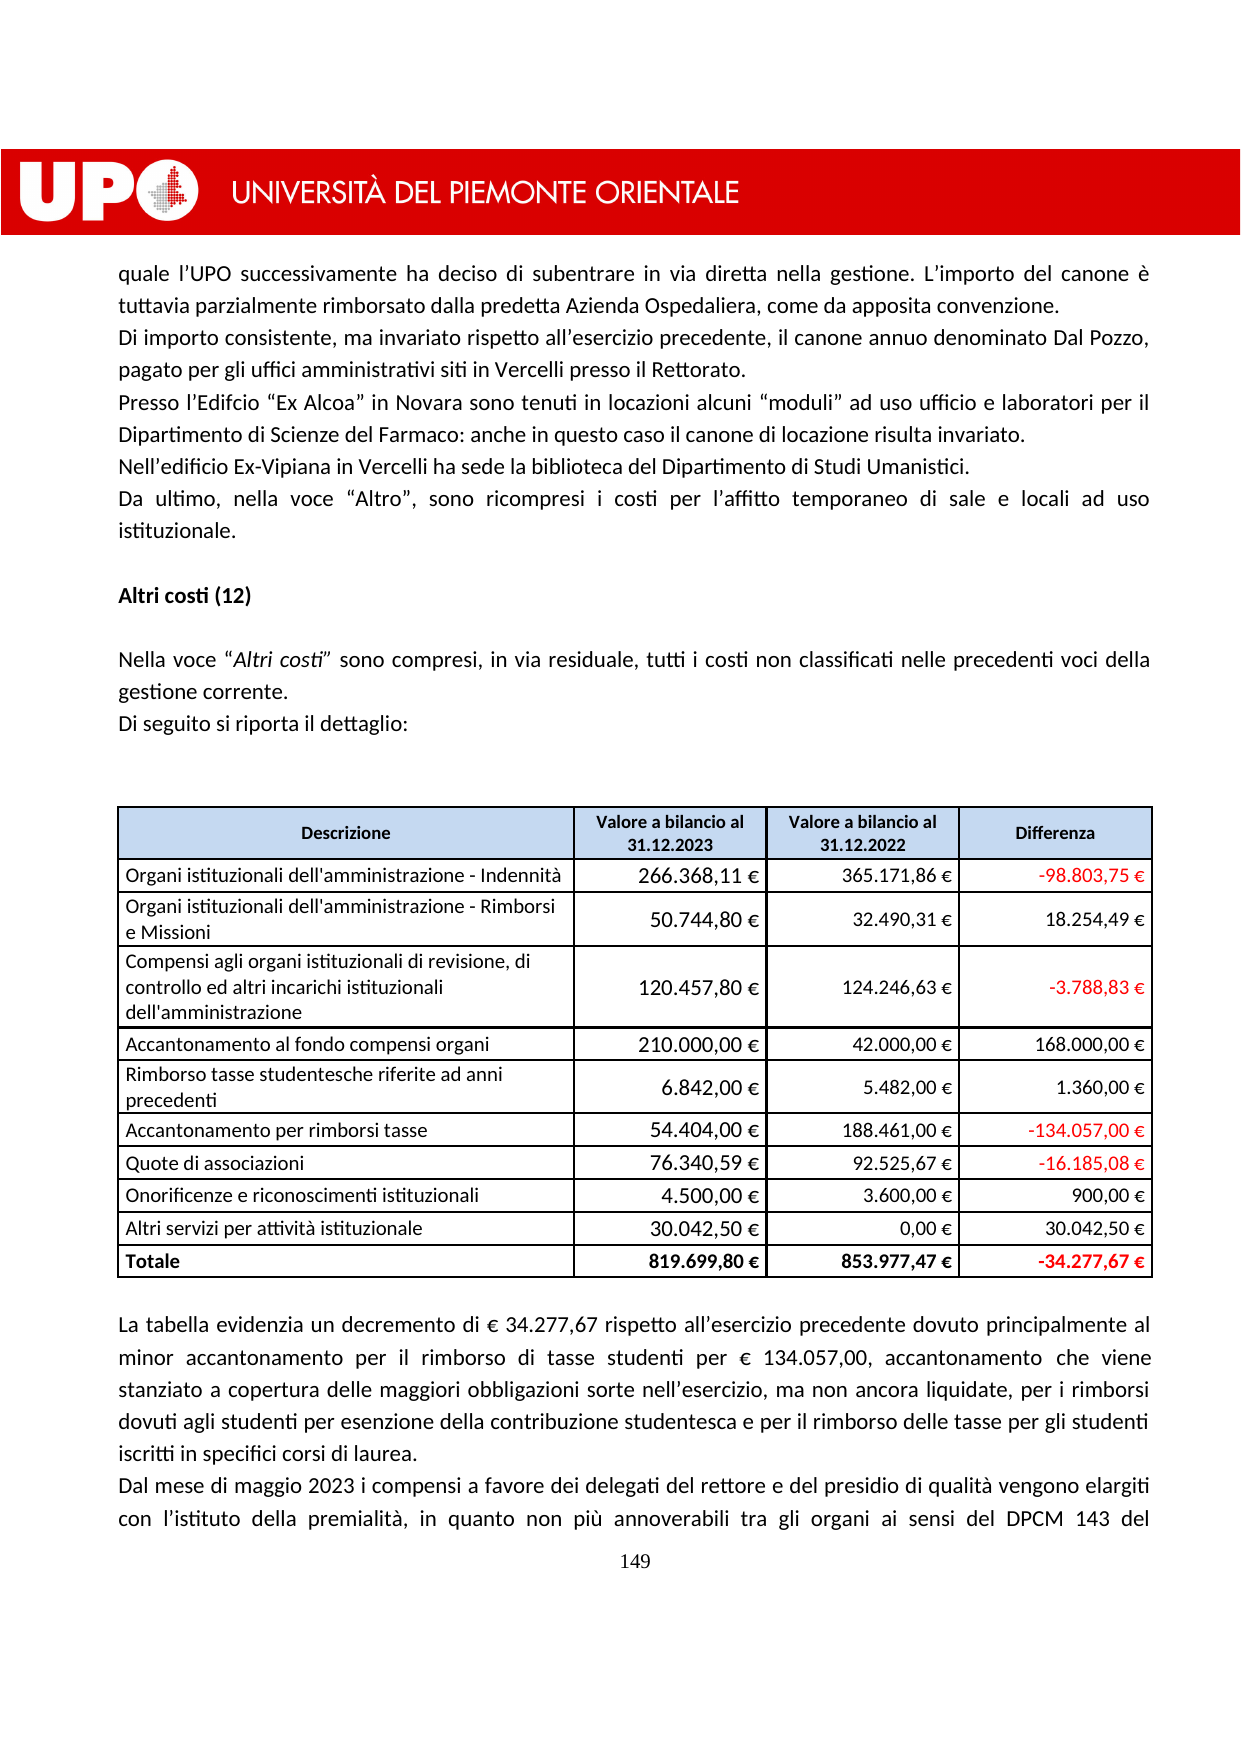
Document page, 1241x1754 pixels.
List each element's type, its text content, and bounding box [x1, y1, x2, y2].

text Da ultimo, nella voce “Altro”, sono ricompresi i costi per l’affitto temporaneo di sale e locali ad uso istituzionale. [118, 484, 1152, 544]
table_cell 6.842,00 € [575, 1061, 765, 1112]
table_cell Totale [119, 1246, 573, 1276]
table_cell Organi istituzionali dell'amministrazione - Rimborsi e Missioni [119, 893, 573, 945]
table_header Valore a bilancio al 31.12.2022 [768, 808, 958, 858]
table_cell 124.246,63 € [768, 947, 958, 1026]
table_cell 188.461,00 € [768, 1114, 958, 1145]
table_header Descrizione [119, 808, 573, 858]
table_cell 819.699,80 € [575, 1246, 765, 1276]
text La tabella evidenzia un decremento di € 34.277,67 rispetto all’esercizio precedente dovuto principalmente al minor accantonamento per il rimborso di tasse studenti per € 134.057,00, accantonamento che viene stanziato a copertura delle maggiori obbligazioni sorte nell’esercizio, ma non ancora liquidate, per i rimborsi dovuti agli studenti per esenzione della contribuzione studentesca e per il rimborso delle tasse per gli studenti iscritti in specifici corsi di laurea. [118, 1311, 1152, 1467]
table_cell 120.457,80 € [575, 947, 765, 1026]
table_cell 900,00 € [960, 1180, 1151, 1211]
table_cell Compensi agli organi istituzionali di revisione, di controllo ed altri incarichi istituzionali dell'amministrazione [119, 947, 573, 1026]
table_cell 32.490,31 € [768, 893, 958, 945]
table_cell 42.000,00 € [768, 1029, 958, 1059]
table_cell 76.340,59 € [575, 1147, 765, 1178]
text Nell’edificio Ex-Vipiana in Vercelli ha sede la biblioteca del Dipartimento di Studi Umanistici. [118, 452, 1152, 480]
table_cell Organi istituzionali dell'amministrazione - Indennità [119, 860, 573, 891]
text Altri costi (12) [118, 581, 1152, 609]
table_cell -34.277,67 € [960, 1246, 1151, 1276]
table_cell Accantonamento per rimborsi tasse [119, 1114, 573, 1145]
table_cell 210.000,00 € [575, 1029, 765, 1059]
table_cell 853.977,47 € [768, 1246, 958, 1276]
text quale l’UPO successivamente ha deciso di subentrare in via diretta nella gestione. L’importo del canone è tuttavia parzialmente rimborsato dalla predetta Azienda Ospedaliera, come da apposita convenzione. [118, 259, 1152, 319]
table_cell -134.057,00 € [960, 1114, 1151, 1145]
table_cell 92.525,67 € [768, 1147, 958, 1178]
table_cell 18.254,49 € [960, 893, 1151, 945]
table_cell 30.042,50 € [575, 1213, 765, 1243]
table_cell Quote di associazioni [119, 1147, 573, 1178]
text Di importo consistente, ma invariato rispetto all’esercizio precedente, il canone annuo denominato Dal Pozzo, pagato per gli uffici amministrativi siti in Vercelli presso il Rettorato. [118, 323, 1152, 383]
table_cell 168.000,00 € [960, 1029, 1151, 1059]
table_cell -3.788,83 € [960, 947, 1151, 1026]
table_cell -98.803,75 € [960, 860, 1151, 891]
table_cell Rimborso tasse studentesche riferite ad anni precedenti [119, 1061, 573, 1112]
table_cell 365.171,86 € [768, 860, 958, 891]
table_cell 50.744,80 € [575, 893, 765, 945]
text Dal mese di maggio 2023 i compensi a favore dei delegati del rettore e del presidio di qualità vengono elargiti con l’istituto della premialità, in quanto non più annoverabili tra gli organi ai sensi del DPCM 143 del [118, 1471, 1152, 1532]
table_cell -16.185,08 € [960, 1147, 1151, 1178]
table_cell 3.600,00 € [768, 1180, 958, 1211]
table_cell Altri servizi per attività istituzionale [119, 1213, 573, 1243]
table_cell Onorificenze e riconoscimenti istituzionali [119, 1180, 573, 1211]
table_header Differenza [960, 808, 1151, 858]
table_cell 54.404,00 € [575, 1114, 765, 1145]
text Nella voce “Altri costi” sono compresi, in via residuale, tutti i costi non classificati nelle precedenti voci della gestione corrente. [118, 645, 1152, 705]
table_cell Accantonamento al fondo compensi organi [119, 1029, 573, 1059]
table_header Valore a bilancio al 31.12.2023 [575, 808, 765, 858]
text Presso l’Edifcio “Ex Alcoa” in Novara sono tenuti in locazioni alcuni “moduli” ad uso ufficio e laboratori per il Dipartimento di Scienze del Farmaco: anche in questo caso il canone di locazione risulta invariato. [118, 388, 1152, 448]
table_cell 266.368,11 € [575, 860, 765, 891]
table_cell 5.482,00 € [768, 1061, 958, 1112]
text Di seguito si riporta il dettaglio: [118, 709, 1152, 738]
table_cell 30.042,50 € [960, 1213, 1151, 1243]
table_cell 4.500,00 € [575, 1180, 765, 1211]
table_cell 0,00 € [768, 1213, 958, 1243]
table_cell 1.360,00 € [960, 1061, 1151, 1112]
